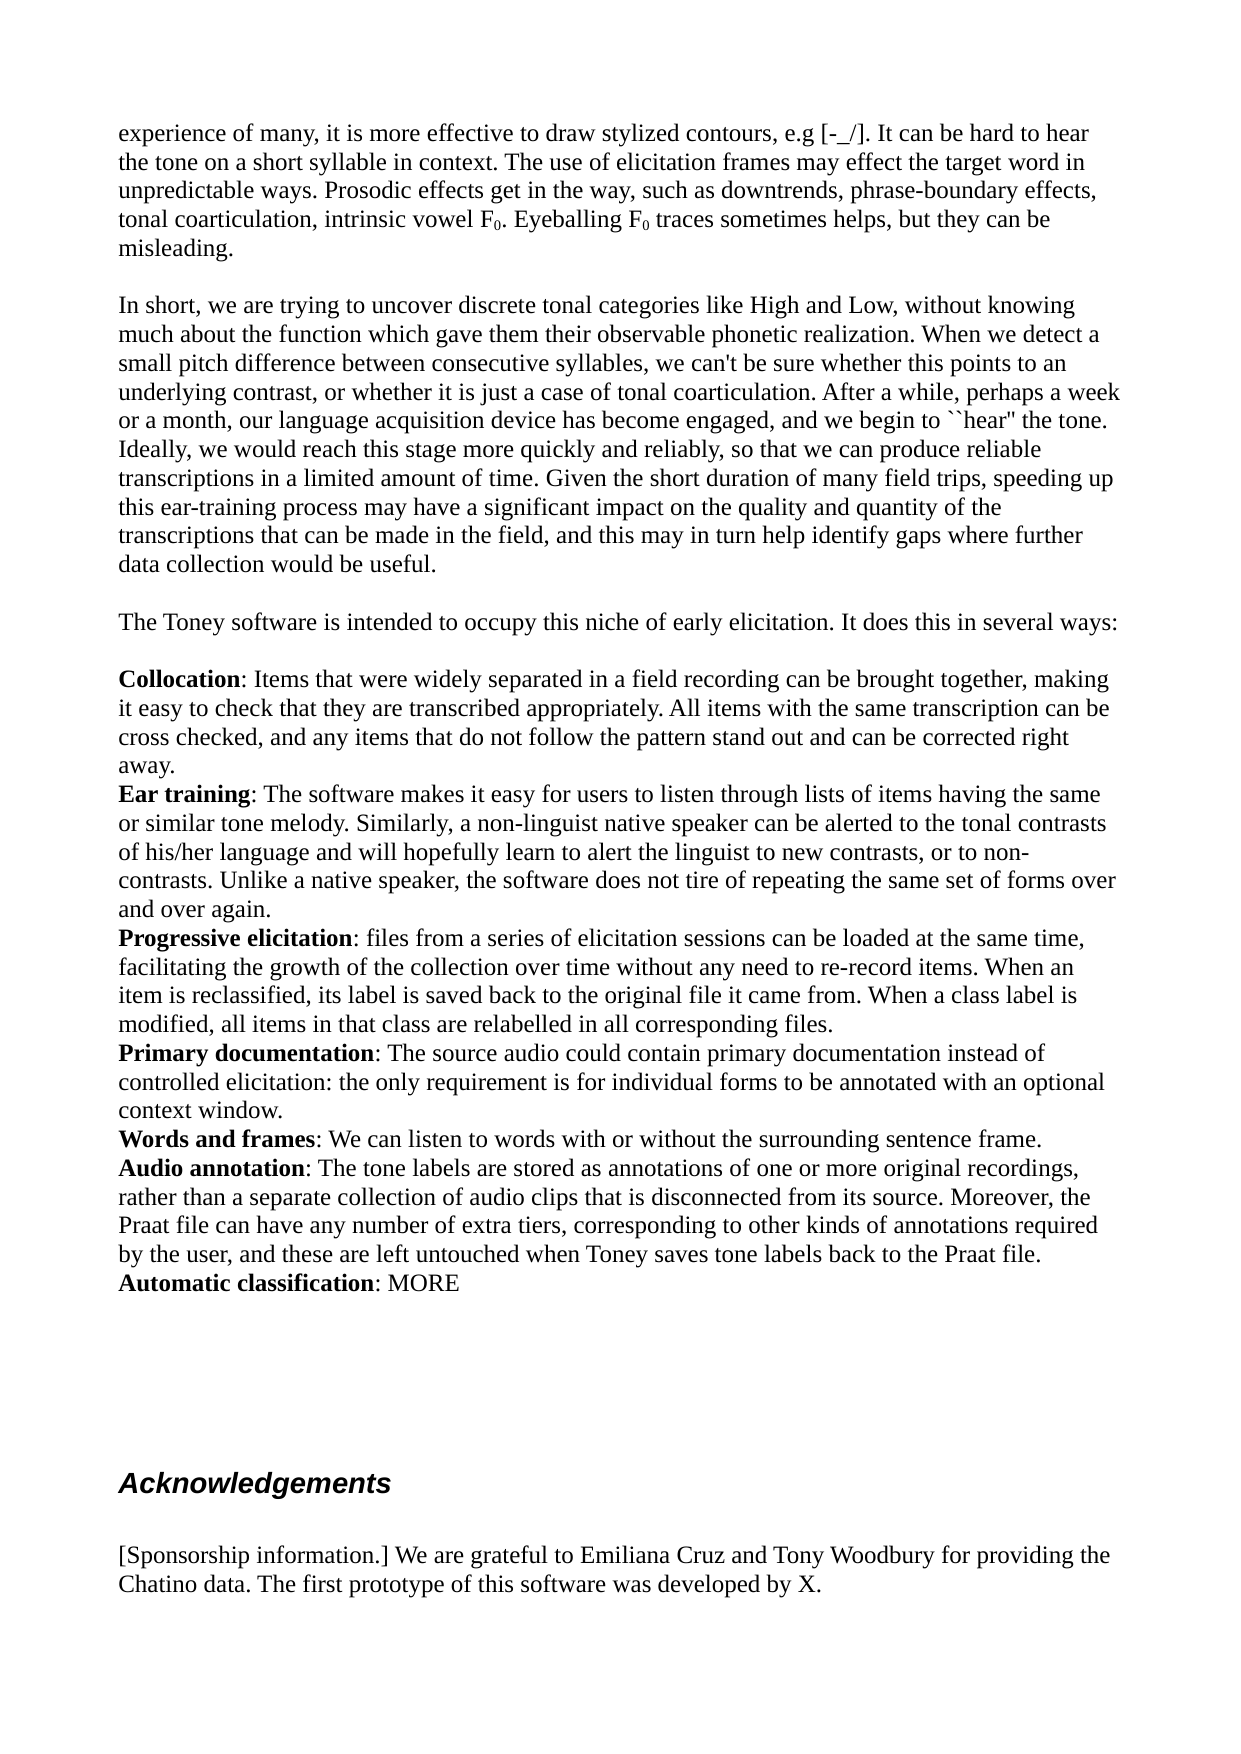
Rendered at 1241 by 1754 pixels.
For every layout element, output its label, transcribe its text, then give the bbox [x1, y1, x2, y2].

subtitle Acknowledgements [118, 1466, 1122, 1499]
text The Toney software is intended to occupy this niche of early elicitation. It does this in several ways: [118, 607, 1122, 636]
text Collocation: Items that were widely separated in a field recording can be brought together, making it easy to check that they are transcribed appropriately. All items with the same transcription can be cross checked, and any items that do not follow the pattern stand out and can be corrected right away. [118, 664, 1122, 779]
text [Sponsorship information.] We are grateful to Emiliana Cruz and Tony Woodbury for providing the Chatino data. The first prototype of this software was developed by X. [118, 1540, 1122, 1598]
text Ear training: The software makes it easy for users to listen through lists of items having the same or similar tone melody. Similarly, a non-linguist native speaker can be alerted to the tonal contrasts of his/her language and will hopefully learn to alert the linguist to new contrasts, or to non-contrasts. Unlike a native speaker, the software does not tire of repeating the same set of forms over and over again. [118, 779, 1122, 923]
text Progressive elicitation: files from a series of elicitation sessions can be loaded at the same time, facilitating the growth of the collection over time without any need to re-record items. When an item is reclassified, its label is saved back to the original file it came from. When a class label is modified, all items in that class are relabelled in all corresponding files. [118, 923, 1122, 1038]
text Words and frames: We can listen to words with or without the surrounding sentence frame. [118, 1124, 1122, 1153]
text Audio annotation: The tone labels are stored as annotations of one or more original recordings, rather than a separate collection of audio clips that is disconnected from its source. Moreover, the Praat file can have any number of extra tiers, corresponding to other kinds of annotations required by the user, and these are left untouched when Toney saves tone labels back to the Praat file. [118, 1153, 1122, 1268]
text Automatic classification: MORE [118, 1268, 1122, 1297]
text Primary documentation: The source audio could contain primary documentation instead of controlled elicitation: the only requirement is for individual forms to be annotated with an optional context window. [118, 1038, 1122, 1124]
text experience of many, it is more effective to draw stylized contours, e.g [-_/]. It can be hard to hear the tone on a short syllable in context. The use of elicitation frames may effect the target word in unpredictable ways. Prosodic effects get in the way, such as downtrends, phrase-boundary effects, tonal coarticulation, intrinsic vowel F0. Eyeballing F0 traces sometimes helps, but they can be misleading. [118, 118, 1122, 262]
text In short, we are trying to uncover discrete tonal categories like High and Low, without knowing much about the function which gave them their observable phonetic realization. When we detect a small pitch difference between consecutive syllables, we can't be sure whether this points to an underlying contrast, or whether it is just a case of tonal coarticulation. After a while, perhaps a week or a month, our language acquisition device has become engaged, and we begin to ``hear'' the tone. Ideally, we would reach this stage more quickly and reliably, so that we can produce reliable transcriptions in a limited amount of time. Given the short duration of many field trips, speeding up this ear-training process may have a significant impact on the quality and quantity of the transcriptions that can be made in the field, and this may in turn help identify gaps where further data collection would be useful. [118, 291, 1122, 578]
